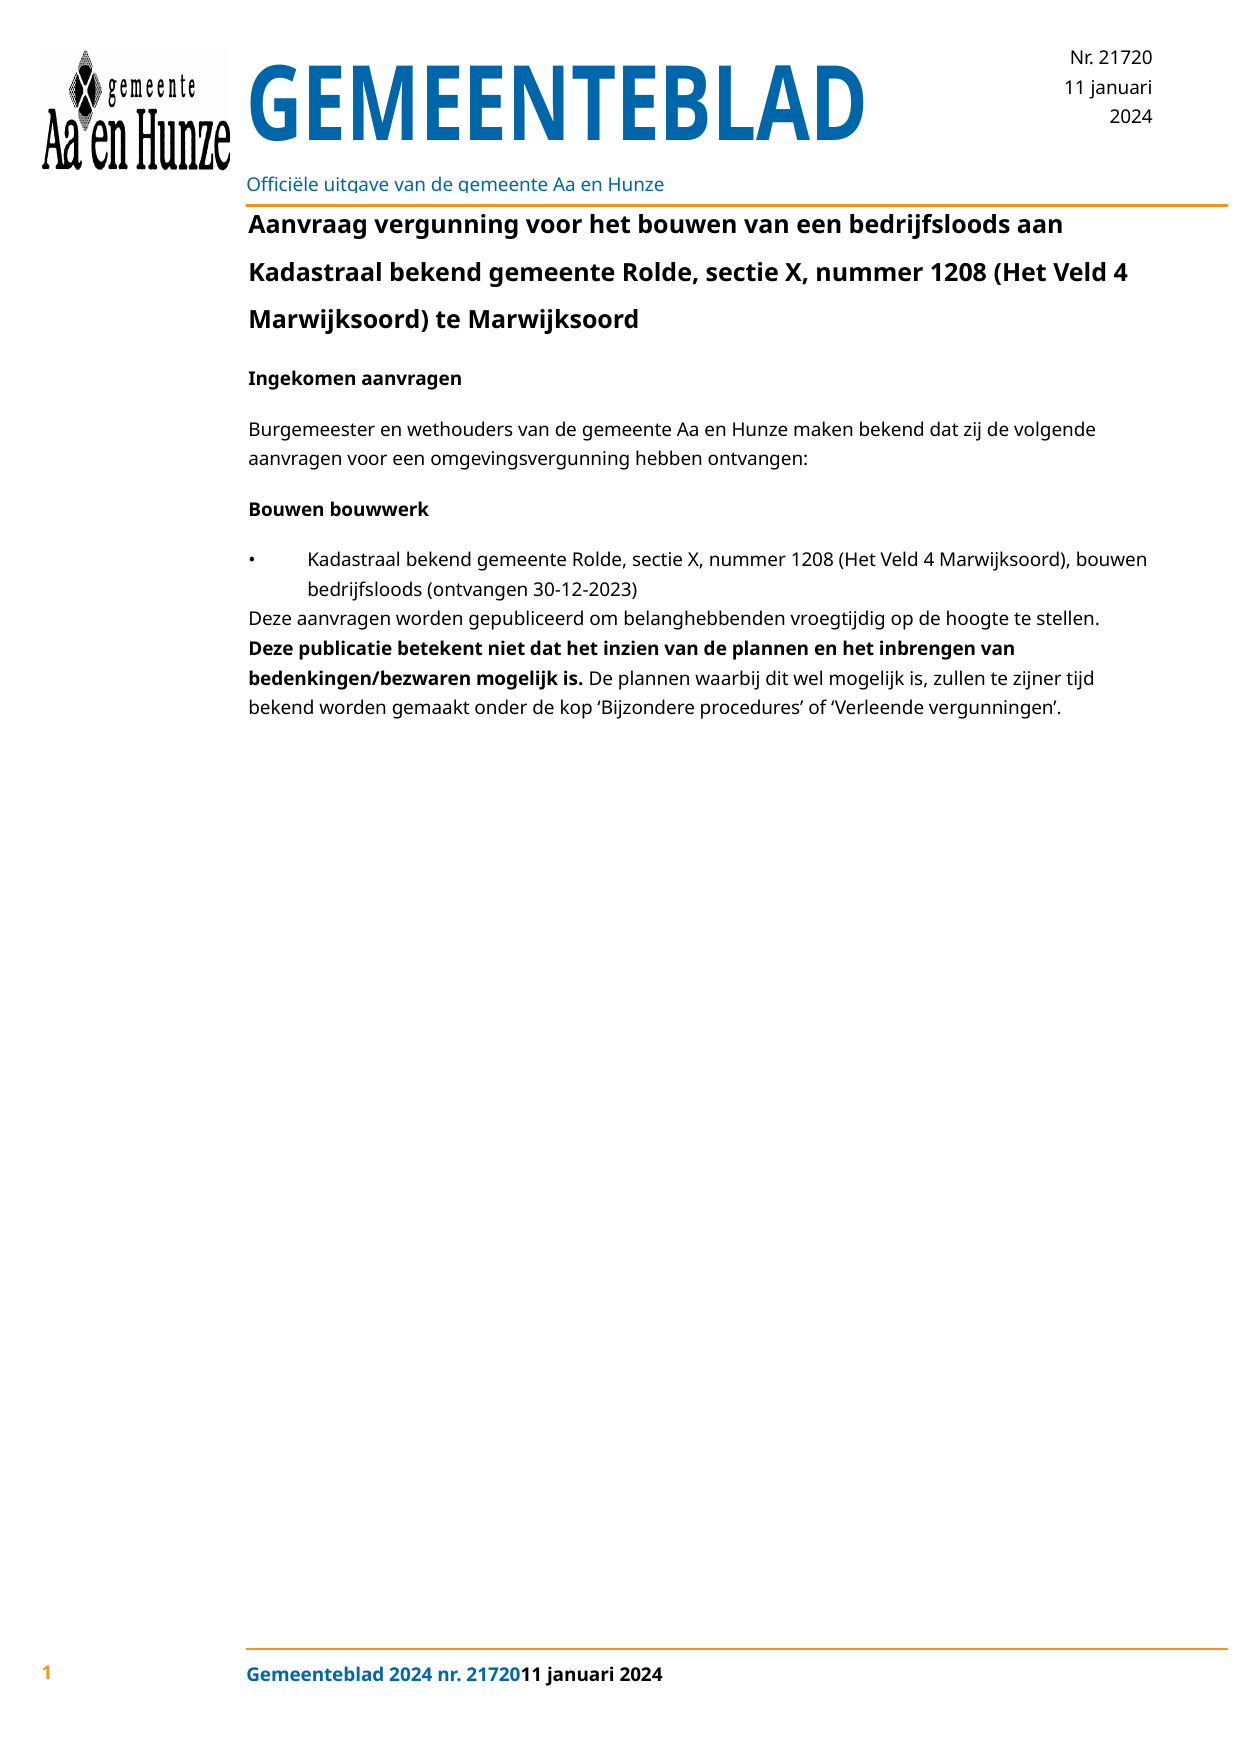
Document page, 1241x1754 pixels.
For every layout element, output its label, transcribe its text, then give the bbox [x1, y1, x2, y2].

list Kadastraal bekend gemeente Rolde, sectie X, nummer 1208 (Het Veld 4 Marwijksoord), bouwen bedrijfsloods (ontvangen 30-12-2023) [248, 546, 1152, 602]
text Bouwen bouwwerk [248, 496, 1152, 522]
picture [41, 47, 231, 172]
text Burgemeester en wethouders van de gemeente Aa en Hunze maken bekend dat zij de volgende aanvragen voor een omgevingsvergunning hebben ontvangen: [248, 416, 1152, 471]
text Deze aanvragen worden gepubliceerd om belanghebbenden vroegtijdig op de hoogte te stellen. Deze publicatie betekent niet dat het inzien van de plannen en het inbrengen van bedenkingen/bezwaren mogelijk is. De plannen waarbij dit wel mogelijk is, zullen te zijner tijd bekend worden gemaakt onder de kop ‘Bijzondere procedures’ of ‘Verleende vergunningen’. [248, 606, 1152, 720]
text Aanvraag vergunning voor het bouwen van een bedrijfsloods aan Kadastraal bekend gemeente Rolde, sectie X, nummer 1208 (Het Veld 4 Marwijksoord) te Marwijksoord [248, 207, 1152, 336]
text Ingekomen aanvragen [248, 366, 1152, 391]
